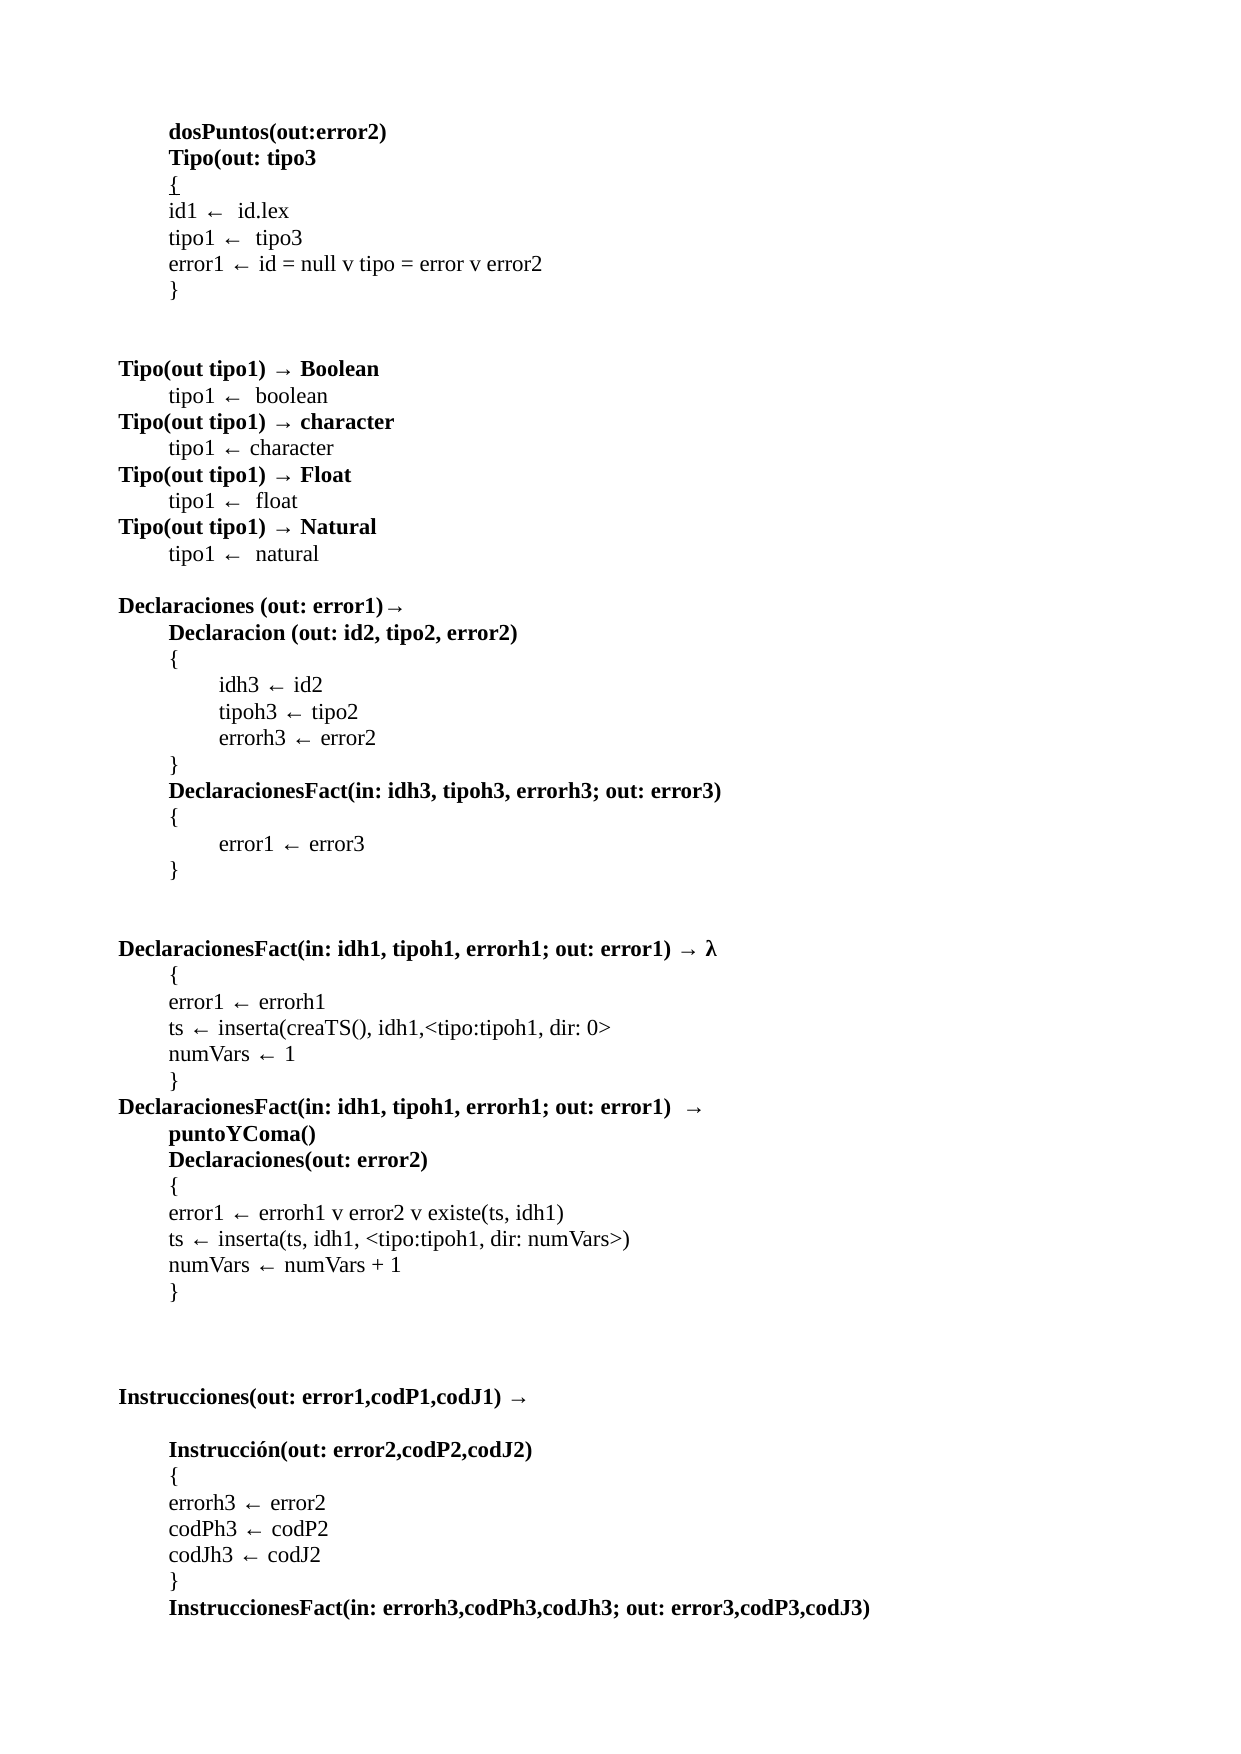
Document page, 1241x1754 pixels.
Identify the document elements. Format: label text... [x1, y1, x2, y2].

text Tipo(out tipo1) → Natural [118, 513, 1122, 540]
text DeclaracionesFact(in: idh1, tipoh1, errorh1; out: error1) → [118, 1093, 1122, 1119]
text { [118, 171, 1122, 197]
text Instrucción(out: error2,codP2,codJ2) [118, 1436, 1122, 1462]
text } [118, 1568, 1122, 1594]
text InstruccionesFact(in: errorh3,codPh3,codJh3; out: error3,codP3,codJ3) [118, 1594, 1122, 1620]
text tipo1 ← natural [118, 540, 1122, 566]
text { [118, 1462, 1122, 1488]
text codPh3 ← codP2 [118, 1515, 1122, 1541]
text Instrucciones(out: error1,codP1,codJ1) → [118, 1383, 1122, 1409]
text tipo1 ← character [118, 434, 1122, 461]
text error1 ← error3 [118, 830, 1122, 856]
text idh3 ← id2 [118, 672, 1122, 698]
text } [118, 751, 1122, 777]
text error1 ← id = null v tipo = error v error2 [118, 250, 1122, 276]
text DeclaracionesFact(in: idh3, tipoh3, errorh3; out: error3) [118, 777, 1122, 803]
text tipoh3 ← tipo2 [118, 698, 1122, 724]
text Tipo(out tipo1) → character [118, 408, 1122, 434]
text Declaraciones(out: error2) [118, 1146, 1122, 1172]
text errorh3 ← error2 [118, 1488, 1122, 1515]
text Declaracion (out: id2, tipo2, error2) [118, 619, 1122, 645]
text errorh3 ← error2 [118, 724, 1122, 751]
text puntoYComa() [118, 1119, 1122, 1146]
text } [118, 1067, 1122, 1093]
text tipo1 ← boolean [118, 382, 1122, 408]
text Tipo(out: tipo3 [118, 144, 1122, 171]
text error1 ← errorh1 v error2 v existe(ts, idh1) [118, 1199, 1122, 1225]
text } [118, 276, 1122, 303]
text } [118, 1278, 1122, 1304]
text tipo1 ← float [118, 487, 1122, 513]
text numVars ← 1 [118, 1041, 1122, 1067]
text Tipo(out tipo1) → Float [118, 461, 1122, 487]
text DeclaracionesFact(in: idh1, tipoh1, errorh1; out: error1) → λ [118, 935, 1122, 961]
text { [118, 961, 1122, 988]
text codJh3 ← codJ2 [118, 1541, 1122, 1568]
text Declaraciones (out: error1)→ [118, 592, 1122, 619]
text ts ← inserta(ts, idh1, <tipo:tipoh1, dir: numVars>) [118, 1225, 1122, 1251]
text Tipo(out tipo1) → Boolean [118, 355, 1122, 382]
text tipo1 ← tipo3 [118, 223, 1122, 250]
text { [118, 645, 1122, 672]
text { [118, 1172, 1122, 1199]
text } [118, 856, 1122, 882]
text ts ← inserta(creaTS(), idh1,<tipo:tipoh1, dir: 0> [118, 1014, 1122, 1041]
text { [118, 803, 1122, 830]
text numVars ← numVars + 1 [118, 1251, 1122, 1278]
text error1 ← errorh1 [118, 988, 1122, 1014]
text id1 ← id.lex [118, 197, 1122, 223]
text dosPuntos(out:error2) [118, 118, 1122, 144]
